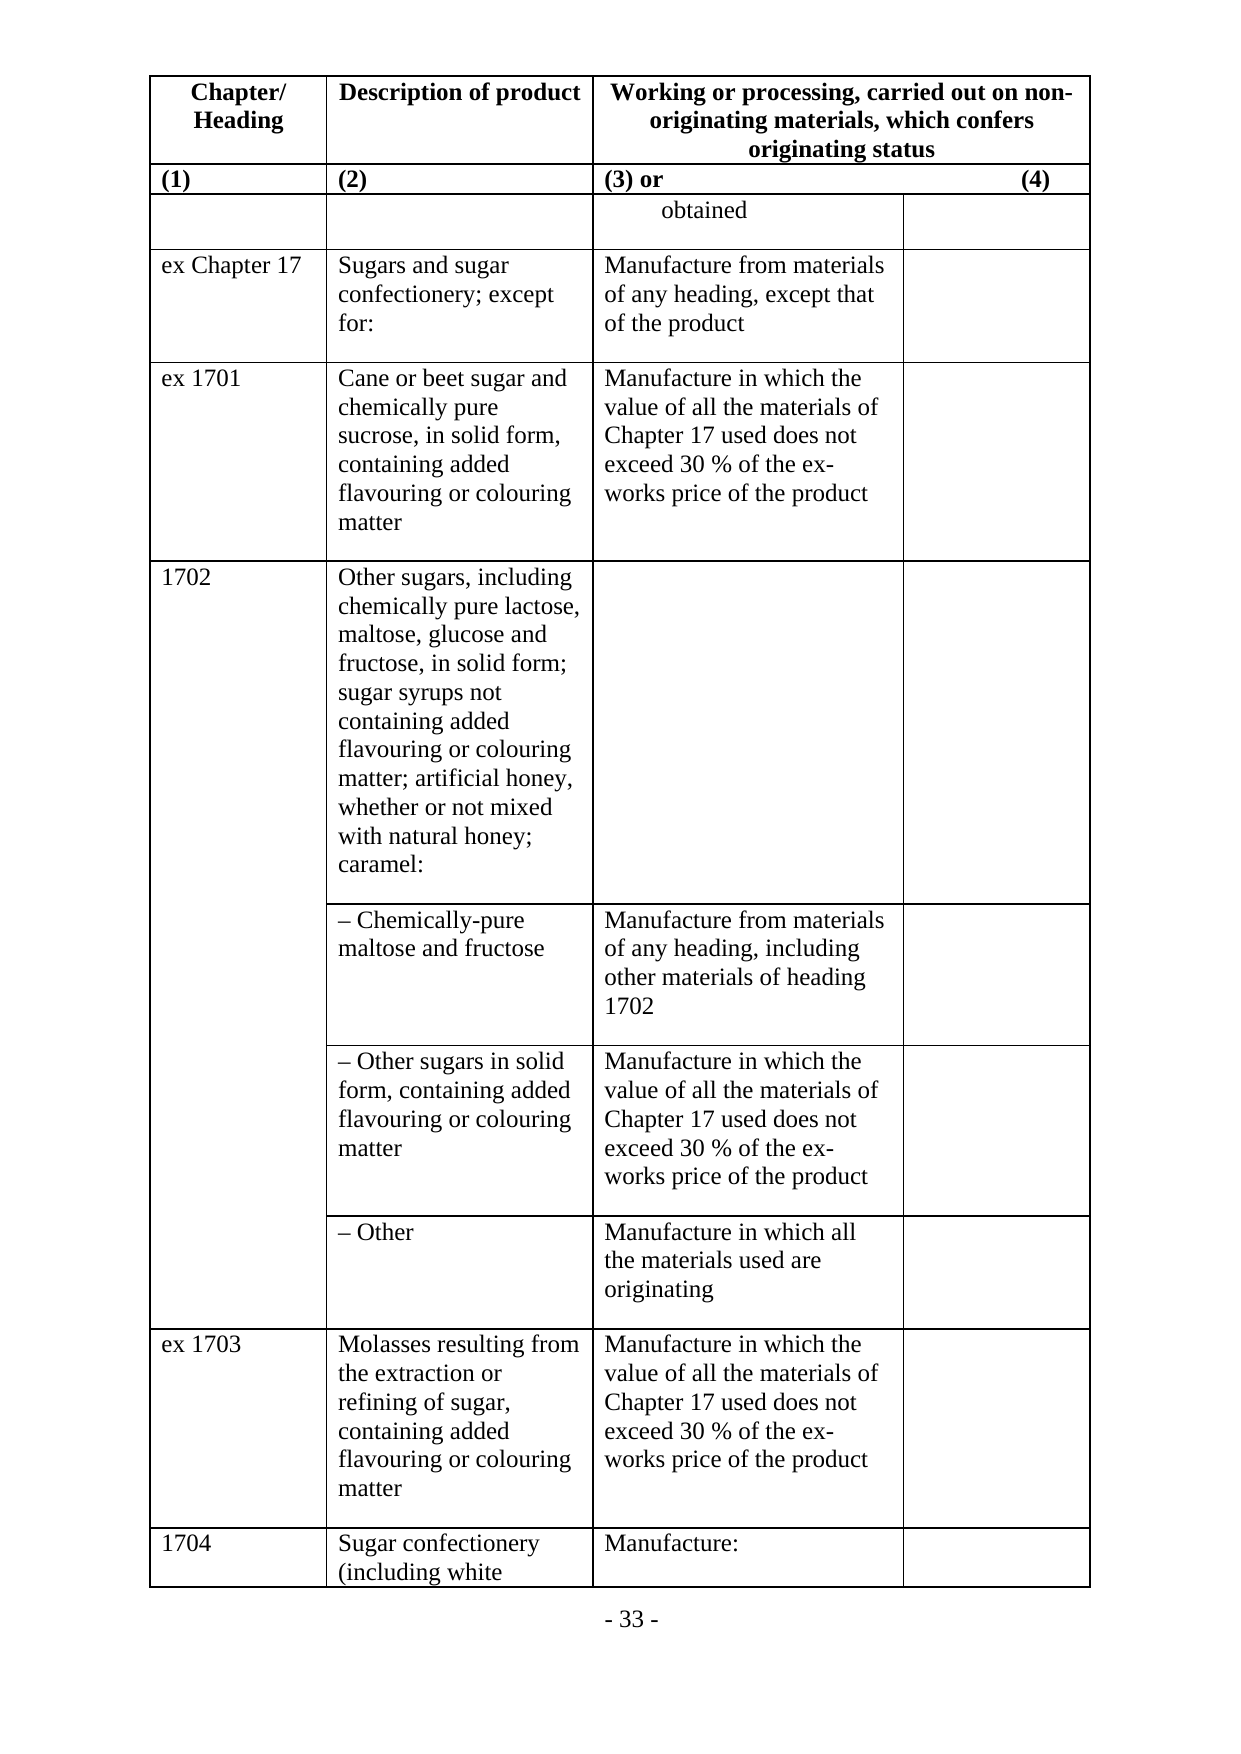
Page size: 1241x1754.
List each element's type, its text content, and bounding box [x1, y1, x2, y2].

table_cell – Chemically-pure maltose and fructose [327, 905, 592, 1045]
table_cell [594, 562, 903, 903]
table_cell Manufacture in which the value of all the materials of Chapter 17 used does not exceed 30 % of the ex-works price of the product [594, 1046, 903, 1215]
table_cell [594, 195, 903, 248]
table_cell Manufacture from materials of any heading, including other materials of heading 1702 [594, 905, 903, 1045]
table_header Working or processing, carried out on non-originating materials, which confers originating status [594, 77, 1089, 163]
table_cell 1704 [151, 1529, 326, 1586]
table_cell – Other [327, 1217, 592, 1328]
table_cell Manufacture in which all the materials used are originating [594, 1217, 903, 1328]
table_cell [327, 195, 592, 248]
table_cell [904, 250, 1089, 361]
table_cell [904, 562, 1089, 903]
table_cell ex Chapter 17 [151, 250, 326, 361]
table_cell Sugars and sugar confectionery; except for: [327, 250, 592, 361]
table_cell [604, 195, 650, 248]
table_cell Manufacture in which the value of all the materials of Chapter 17 used does not exceed 30 % of the ex-works price of the product [594, 363, 903, 560]
table_cell (3) or (4) [594, 165, 1089, 193]
table_cell [151, 1045, 326, 1215]
table_header Chapter/Heading [151, 77, 326, 163]
table_cell [904, 1330, 1089, 1527]
table_cell [904, 1046, 1089, 1215]
table_cell [904, 905, 1089, 1045]
table_cell Cane or beet sugar and chemically pure sucrose, in solid form, containing added flavouring or colouring matter [327, 363, 592, 560]
table_cell obtained [650, 195, 892, 248]
table_cell Manufacture: [594, 1529, 903, 1586]
table_cell [151, 1215, 326, 1328]
table_cell (1) [151, 165, 326, 193]
table_cell [904, 195, 1089, 248]
table_cell [151, 195, 326, 248]
table_cell Manufacture in which the value of all the materials of Chapter 17 used does not exceed 30 % of the ex-works price of the product [594, 1330, 903, 1527]
table_cell – Other sugars in solid form, containing added flavouring or colouring matter [327, 1046, 592, 1215]
table_cell Molasses resulting from the extraction or refining of sugar, containing added flavouring or colouring matter [327, 1330, 592, 1527]
table_cell Sugar confectionery (including white [327, 1529, 592, 1586]
table_cell 1702 [151, 562, 326, 903]
table_cell ex 1703 [151, 1330, 326, 1527]
table_cell Other sugars, including chemically pure lactose, maltose, glucose and fructose, in solid form; sugar syrups not containing added flavouring or colouring matter; artificial honey, whether or not mixed with natural honey; caramel: [327, 562, 592, 903]
table_header Description of product [327, 77, 592, 163]
table_cell ex 1701 [151, 363, 326, 560]
table_cell [904, 1529, 1089, 1586]
table_cell Manufacture from materials of any heading, except that of the product [594, 250, 903, 361]
table_cell (2) [327, 165, 592, 193]
table_cell [151, 903, 326, 1045]
table_cell [904, 1217, 1089, 1328]
table_cell [904, 363, 1089, 560]
